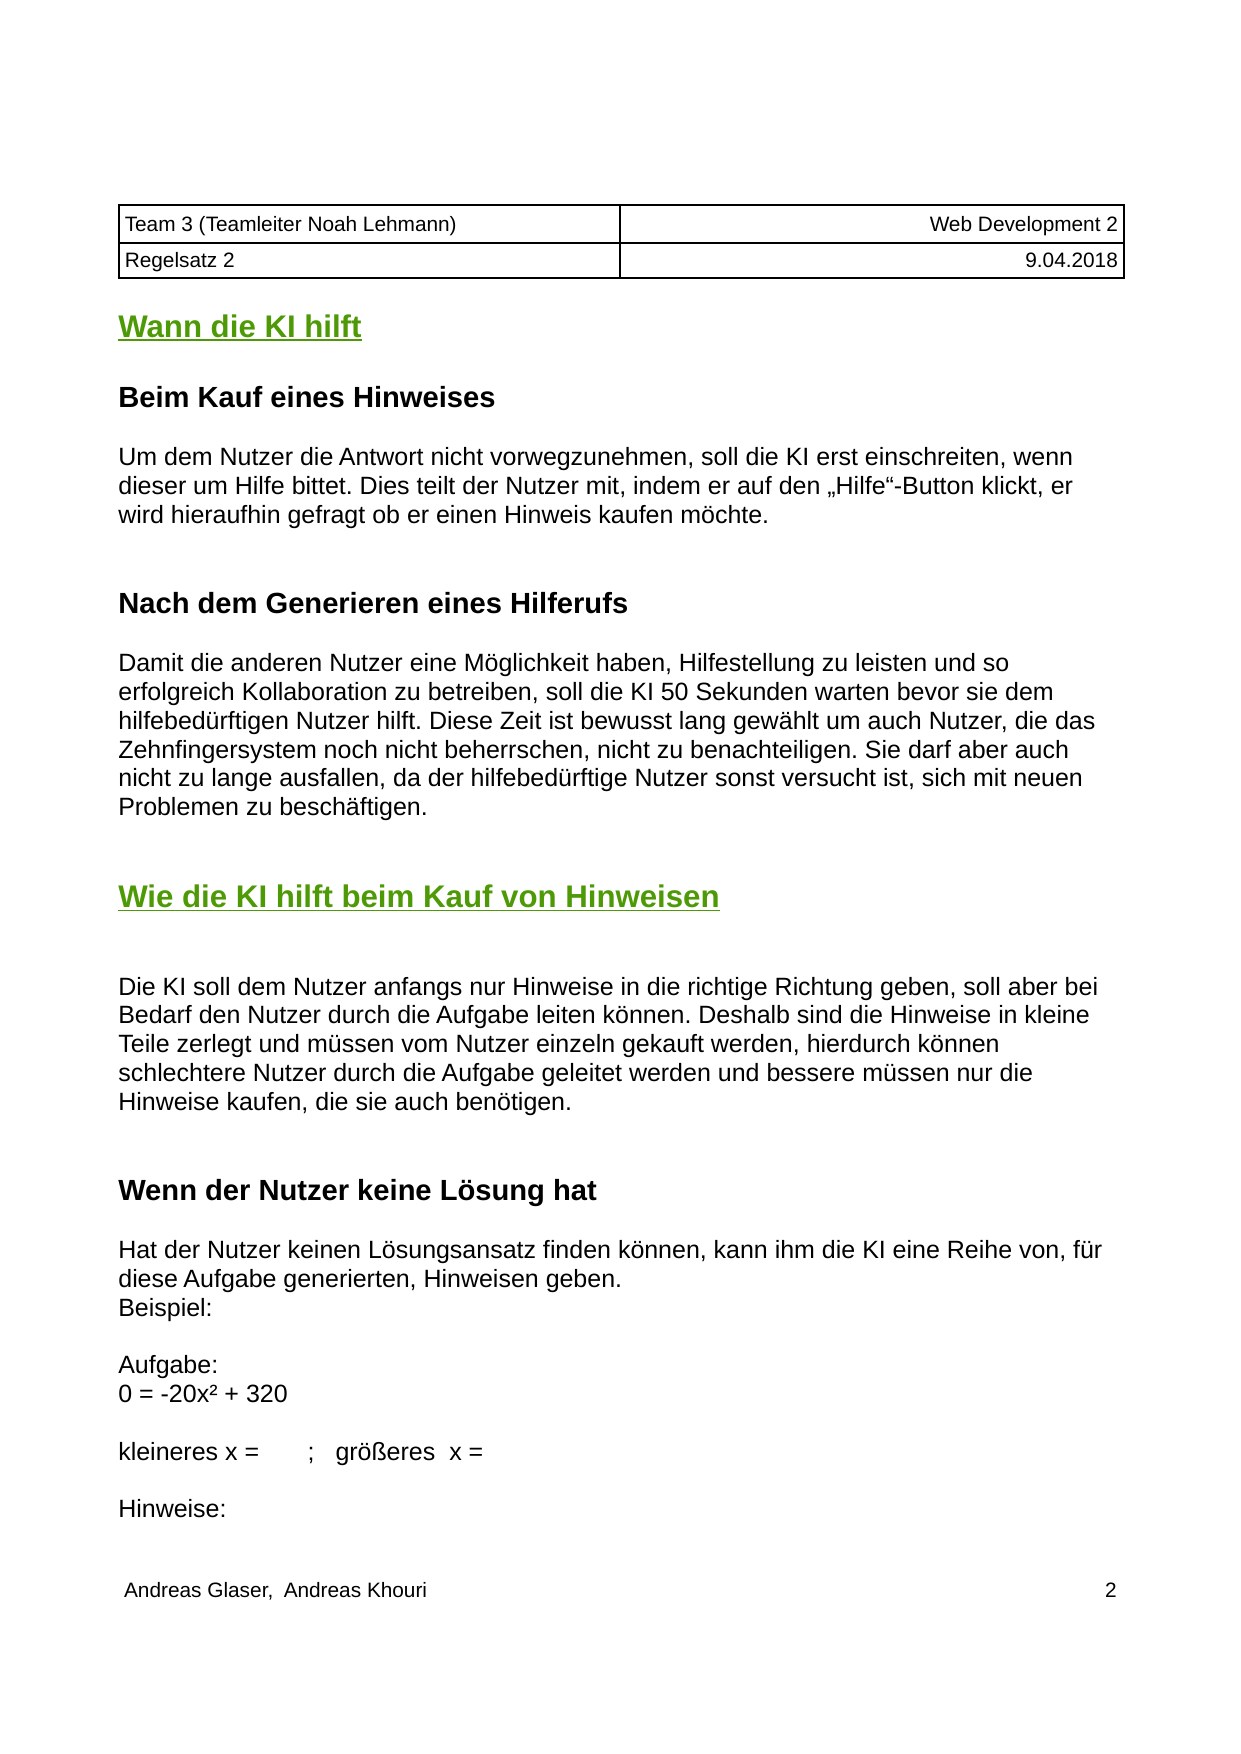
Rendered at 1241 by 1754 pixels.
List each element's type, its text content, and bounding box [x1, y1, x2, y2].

text Damit die anderen Nutzer eine Möglichkeit haben, Hilfestellung zu leisten und so erfolgreich Kollaboration zu betreiben, soll die KI 50 Sekunden warten bevor sie dem hilfebedürftigen Nutzer hilft. Diese Zeit ist bewusst lang gewählt um auch Nutzer, die das Zehnfingersystem noch nicht beherrschen, nicht zu benachteiligen. Sie darf aber auch nicht zu lange ausfallen, da der hilfebedürftige Nutzer sonst versucht ist, sich mit neuen Problemen zu beschäftigen. [118, 648, 1122, 821]
text Beim Kauf eines Hinweises [118, 380, 1122, 413]
text Die KI soll dem Nutzer anfangs nur Hinweise in die richtige Richtung geben, soll aber bei Bedarf den Nutzer durch die Aufgabe leiten können. Deshalb sind die Hinweise in kleine Teile zerlegt und müssen vom Nutzer einzeln gekauft werden, hierdurch können schlechtere Nutzer durch die Aufgabe geleitet werden und bessere müssen nur die Hinweise kaufen, die sie auch benötigen. [118, 972, 1122, 1116]
text Hinweise: [118, 1494, 1122, 1523]
text Nach dem Generieren eines Hilferufs [118, 586, 1122, 619]
text 0 = -20x² + 320 [118, 1379, 1122, 1408]
text Wann die KI hilft [118, 308, 1122, 344]
text kleineres x = ; größeres x = [118, 1437, 1122, 1465]
text Wenn der Nutzer keine Lösung hat [118, 1173, 1122, 1207]
text Um dem Nutzer die Antwort nicht vorwegzunehmen, soll die KI erst einschreiten, wenn dieser um Hilfe bittet. Dies teilt der Nutzer mit, indem er auf den „Hilfe“-Button klickt, er wird hieraufhin gefragt ob er einen Hinweis kaufen möchte. [118, 442, 1122, 528]
text Wie die KI hilft beim Kauf von Hinweisen [118, 878, 1122, 914]
text Hat der Nutzer keinen Lösungsansatz finden können, kann ihm die KI eine Reihe von, für diese Aufgabe generierten, Hinweisen geben. [118, 1235, 1122, 1293]
text Aufgabe: [118, 1350, 1122, 1379]
text Beispiel: [118, 1293, 1122, 1322]
